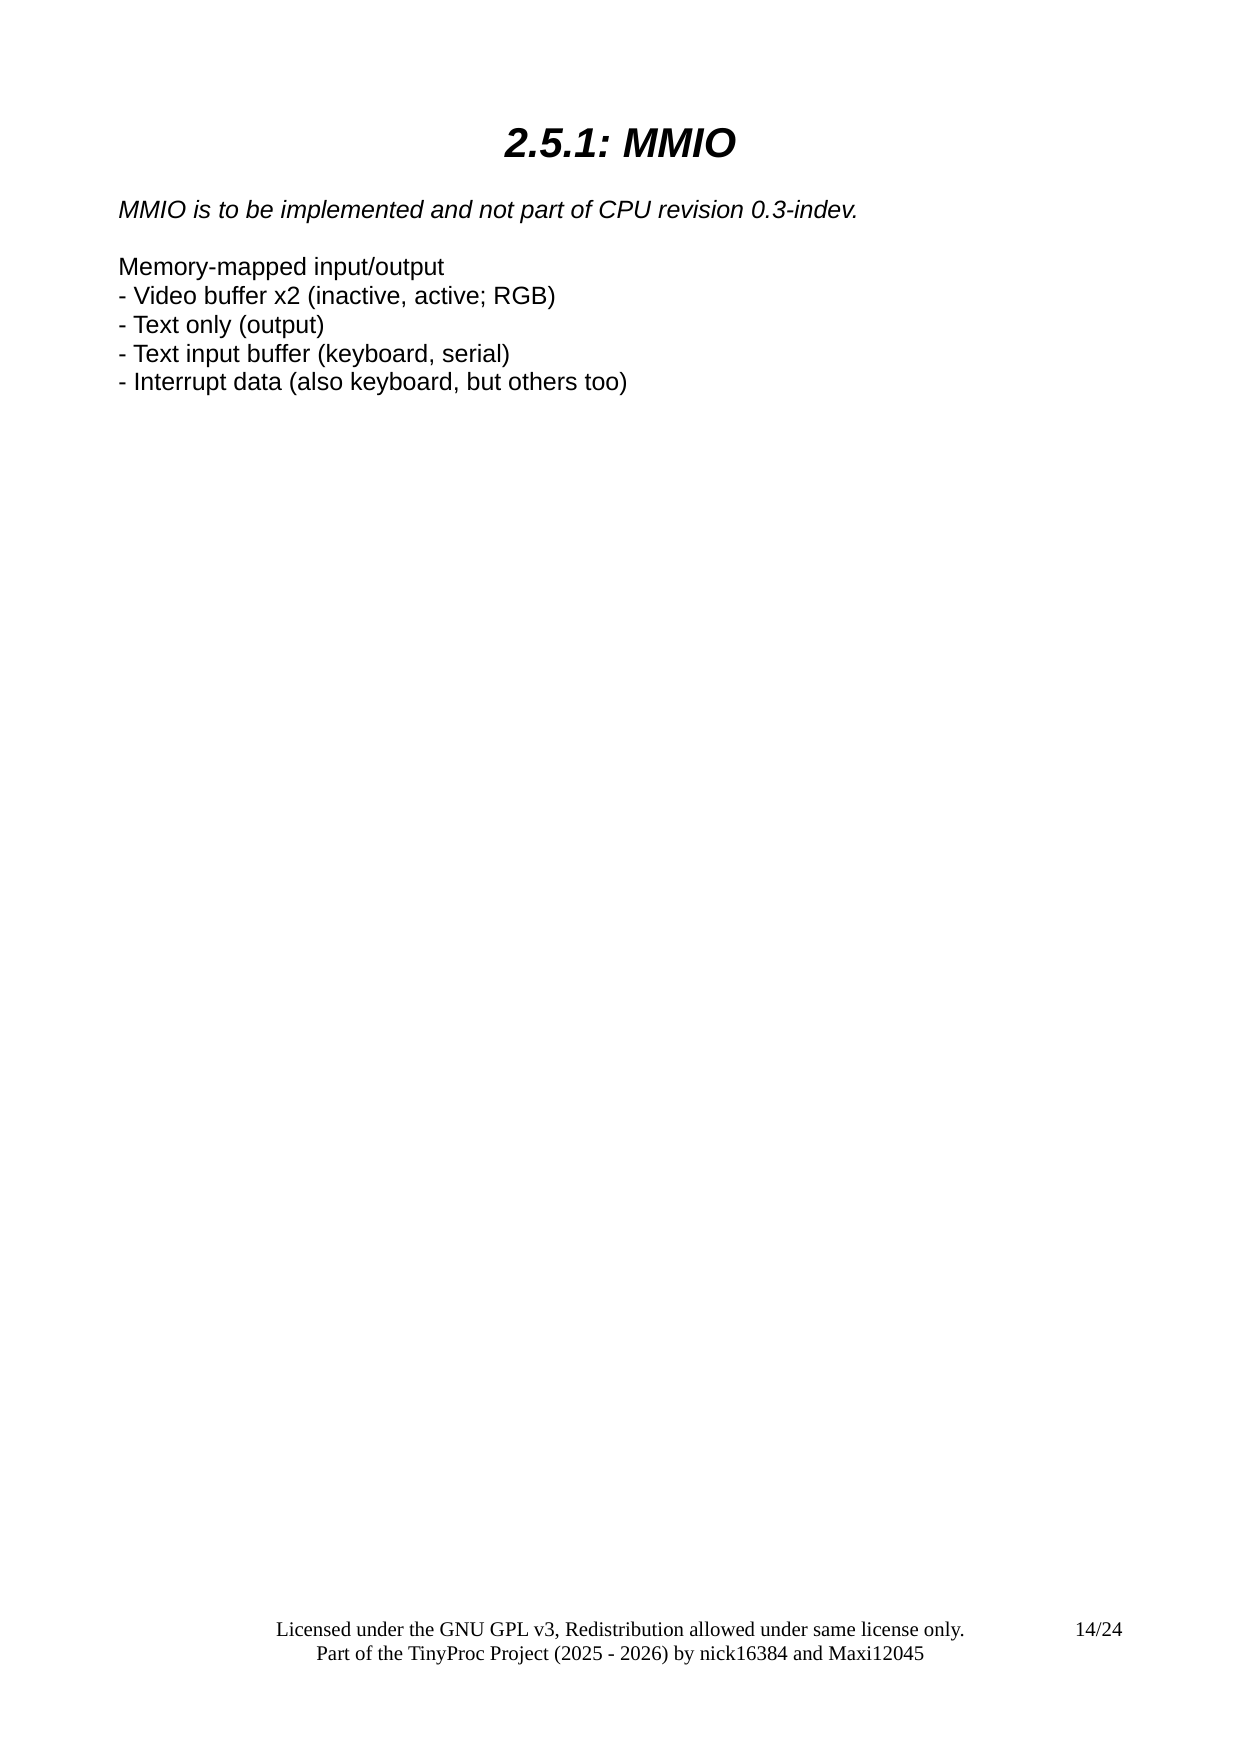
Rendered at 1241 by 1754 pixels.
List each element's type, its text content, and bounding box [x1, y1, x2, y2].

text - Video buffer x2 (inactive, active; RGB) [118, 281, 1122, 310]
text - Text input buffer (keyboard, serial) [118, 338, 1122, 367]
text 2.5.1: MMIO [118, 118, 1122, 166]
text Memory-mapped input/output [118, 252, 1122, 281]
text - Text only (output) [118, 310, 1122, 338]
text MMIO is to be implemented and not part of CPU revision 0.3-indev. [118, 195, 1122, 223]
text - Interrupt data (also keyboard, but others too) [118, 367, 1122, 396]
